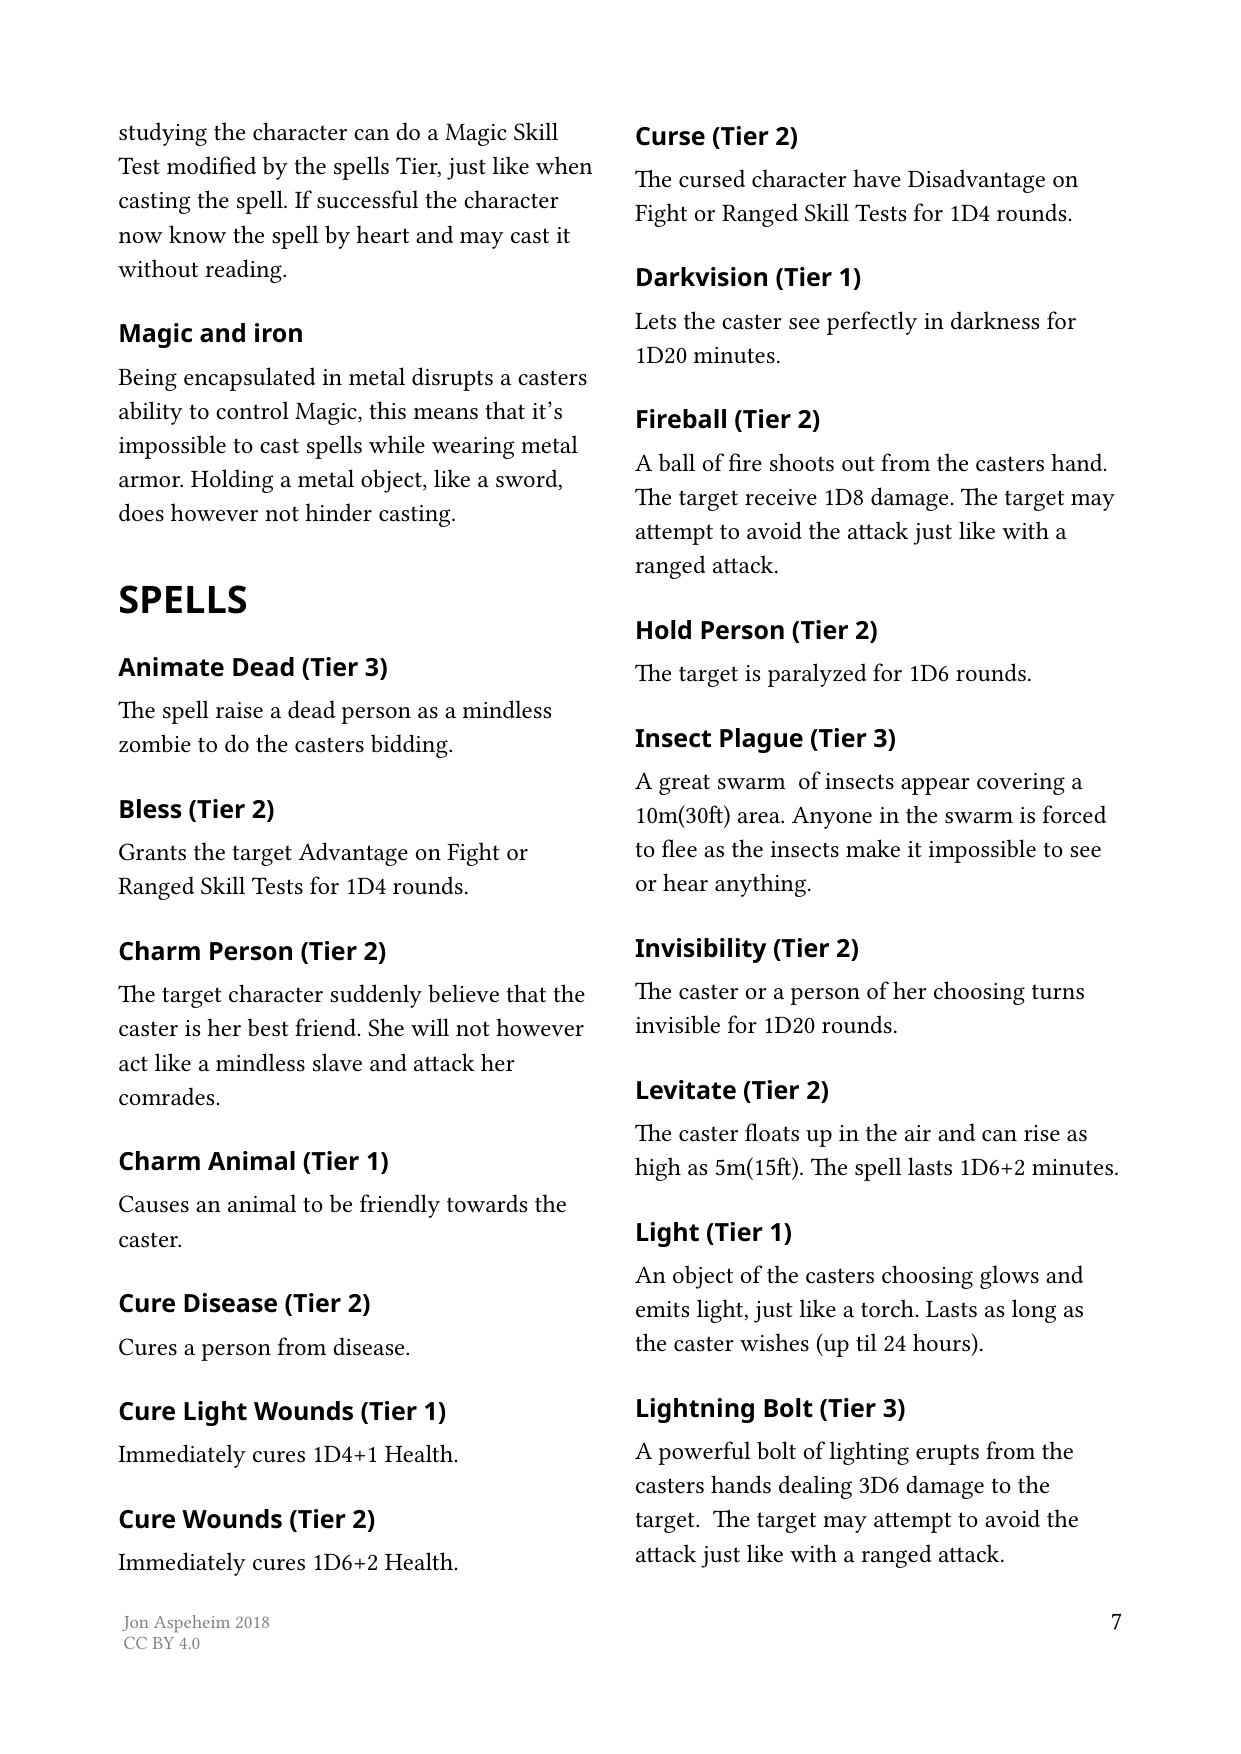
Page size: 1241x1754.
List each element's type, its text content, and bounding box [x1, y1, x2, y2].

subtitle Bless (Tier 2) [118, 792, 605, 826]
subtitle Insect Plague (Tier 3) [635, 720, 1122, 754]
subtitle Magic and iron [118, 316, 605, 350]
subtitle Animate Dead (Tier 3) [118, 650, 605, 684]
text A great swarm of insects appear covering a 10m(30ft) area. Anyone in the swarm is forced to flee as the insects make it impossible to see or hear anything. [635, 767, 1122, 898]
subtitle Charm Person (Tier 2) [118, 934, 605, 968]
subtitle Darkvision (Tier 1) [635, 260, 1122, 294]
subtitle Levitate (Tier 2) [635, 1072, 1122, 1107]
subtitle Invisibility (Tier 2) [635, 931, 1122, 964]
text Causes an animal to be friendly towards the caster. [118, 1191, 605, 1253]
subtitle SPELLS [118, 573, 605, 625]
text An object of the casters choosing glows and emits light, just like a torch. Lasts as long as the caster wishes (up til 24 hours). [635, 1261, 1122, 1358]
text A ball of fire shoots out from the casters hand. The target receive 1D8 damage. The target may attempt to avoid the attack just like with a ranged attack. [635, 449, 1122, 580]
text The target is paralyzed for 1D6 rounds. [635, 659, 1122, 687]
subtitle Curse (Tier 2) [635, 118, 1122, 152]
subtitle Hold Person (Tier 2) [635, 612, 1122, 646]
text The caster floats up in the air and can rise as high as 5m(15ft). The spell lasts 1D6+2 minutes. [635, 1119, 1122, 1182]
text Grants the target Advantage on Fight or Ranged Skill Tests for 1D4 rounds. [118, 838, 605, 901]
subtitle Cure Disease (Tier 2) [118, 1286, 605, 1320]
subtitle Fireball (Tier 2) [635, 402, 1122, 436]
text The caster or a person of her choosing turns invisible for 1D20 rounds. [635, 977, 1122, 1040]
text The target character suddenly believe that the caster is her best friend. She will not however act like a mindless slave and attack her comrades. [118, 980, 605, 1111]
subtitle Lightning Bolt (Tier 3) [635, 1391, 1122, 1425]
text Being encapsulated in metal disrupts a casters ability to control Magic, this means that it’s impossible to cast spells while wearing metal armor. Holding a metal object, like a sword, does however not hinder casting. [118, 363, 605, 528]
text studying the character can do a Magic Skill Test modified by the spells Tier, just like when casting the spell. If successful the character now know the spell by heart and may cast it without reading. [118, 118, 605, 283]
subtitle Charm Animal (Tier 1) [118, 1144, 605, 1178]
text Cures a person from disease. [118, 1332, 605, 1361]
text Immediately cures 1D4+1 Health. [118, 1440, 605, 1469]
subtitle Light (Tier 1) [635, 1214, 1122, 1248]
subtitle Cure Light Wounds (Tier 1) [118, 1394, 605, 1428]
text Immediately cures 1D6+2 Health. [118, 1548, 605, 1577]
text Lets the caster see perfectly in darkness for 1D20 minutes. [635, 307, 1122, 369]
text A powerful bolt of lighting erupts from the casters hands dealing 3D6 damage to the target. The target may attempt to avoid the attack just like with a ranged attack. [635, 1437, 1122, 1568]
text The cursed character have Disadvantage on Fight or Ranged Skill Tests for 1D4 rounds. [635, 165, 1122, 227]
subtitle Cure Wounds (Tier 2) [118, 1502, 605, 1536]
text The spell raise a dead person as a mindless zombie to do the casters bidding. [118, 696, 605, 759]
